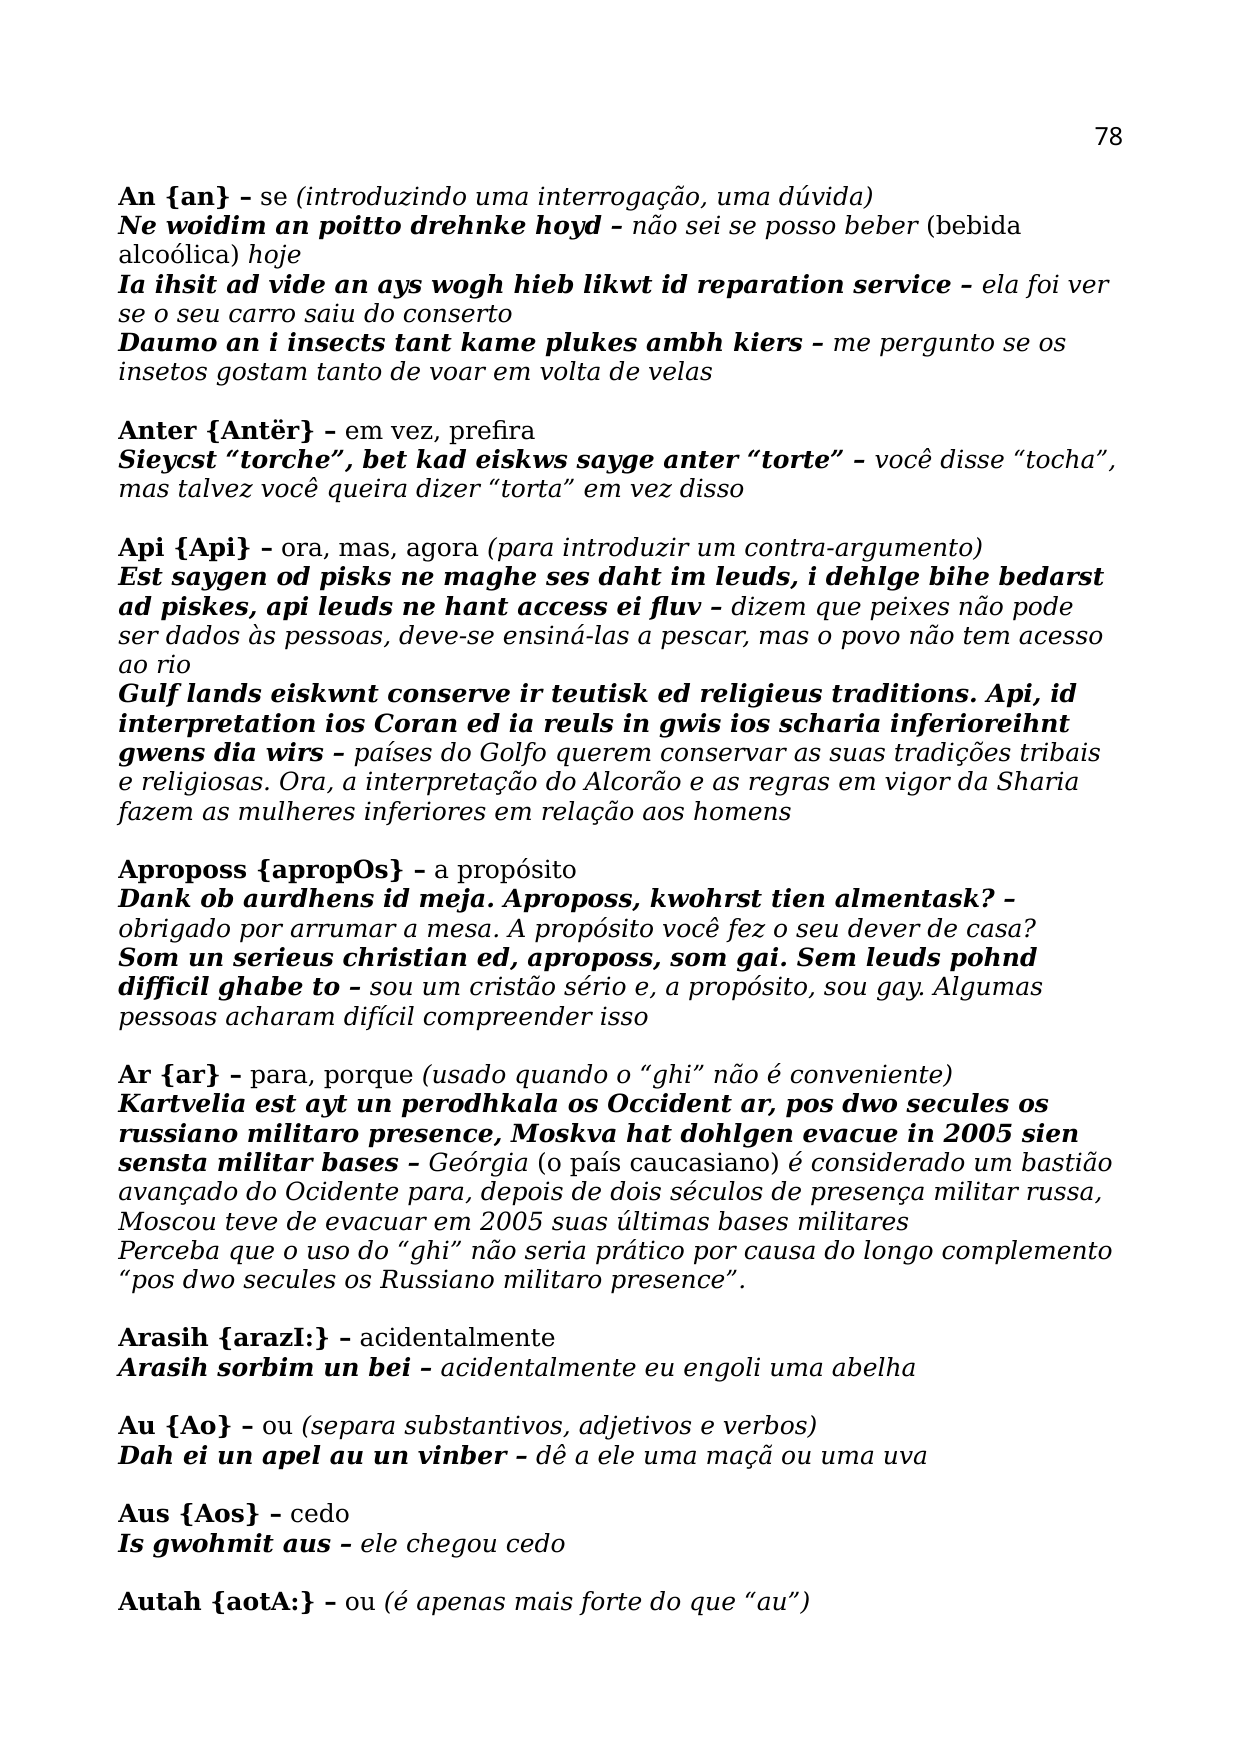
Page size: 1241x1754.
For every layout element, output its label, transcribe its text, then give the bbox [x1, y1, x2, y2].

text Ar {ar} – para, porque (usado quando o “ghi” não é conveniente) [118, 1060, 1123, 1089]
text Est saygen od pisks ne maghe ses daht im leuds, i dehlge bihe bedarst ad piskes, api leuds ne hant access ei fluv – dizem que peixes não pode ser dados às pessoas, deve-se ensiná-las a pescar, mas o povo não tem acesso ao rio [118, 562, 1123, 679]
text Ne woidim an poitto drehnke hoyd – não sei se posso beber (bebida alcoólica) hoje [118, 211, 1123, 269]
text Is gwohmit aus – ele chegou cedo [118, 1528, 1123, 1558]
text Dank ob aurdhens id meja. Aproposs, kwohrst tien almentask? – obrigado por arrumar a mesa. A propósito você fez o seu dever de casa? [118, 884, 1123, 943]
text Aus {Aos} – cedo [118, 1499, 1123, 1528]
text Arasih sorbim un bei – acidentalmente eu engoli uma abelha [118, 1353, 1123, 1382]
text An {an} – se (introduzindo uma interrogação, uma dúvida) [118, 182, 1123, 211]
text Kartvelia est ayt un perodhkala os Occident ar, pos dwo secules os russiano militaro presence, Moskva hat dohlgen evacue in 2005 sien sensta militar bases – Geórgia (o país caucasiano) é considerado um bastião avançado do Ocidente para, depois de dois séculos de presença militar russa, Moscou teve de evacuar em 2005 suas últimas bases militares [118, 1089, 1123, 1236]
text Gulf lands eiskwnt conserve ir teutisk ed religieus traditions. Api, id interpretation ios Coran ed ia reuls in gwis ios scharia inferioreihnt gwens dia wirs – países do Golfo querem conservar as suas tradições tribais e religiosas. Ora, a interpretação do Alcorão e as regras em vigor da Sharia fazem as mulheres inferiores em relação aos homens [118, 679, 1123, 826]
text Perceba que o uso do “ghi” não seria prático por causa do longo complemento “pos dwo secules os Russiano militaro presence”. [118, 1236, 1123, 1294]
text Dah ei un apel au un vinber – dê a ele uma maçã ou uma uva [118, 1441, 1123, 1470]
text Som un serieus christian ed, aproposs, som gai. Sem leuds pohnd difficil ghabe to – sou um cristão sério e, a propósito, sou gay. Algumas pessoas acharam difícil compreender isso [118, 943, 1123, 1031]
text Anter {Antër} – em vez, prefira [118, 416, 1123, 445]
text Aproposs {apropOs} – a propósito [118, 855, 1123, 884]
text Au {Ao} – ou (separa substantivos, adjetivos e verbos) [118, 1411, 1123, 1441]
text Daumo an i insects tant kame plukes ambh kiers – me pergunto se os insetos gostam tanto de voar em volta de velas [118, 328, 1123, 387]
text Sieycst “torche”, bet kad eiskws sayge anter “torte” – você disse “tocha”, mas talvez você queira dizer “torta” em vez disso [118, 445, 1123, 504]
text Autah {aotA:} – ou (é apenas mais forte do que “au”) [118, 1587, 1123, 1616]
text Ia ihsit ad vide an ays wogh hieb likwt id reparation service – ela foi ver se o seu carro saiu do conserto [118, 269, 1123, 328]
text Arasih {arazI:} – acidentalmente [118, 1323, 1123, 1353]
text Api {Api} – ora, mas, agora (para introduzir um contra-argumento) [118, 533, 1123, 562]
